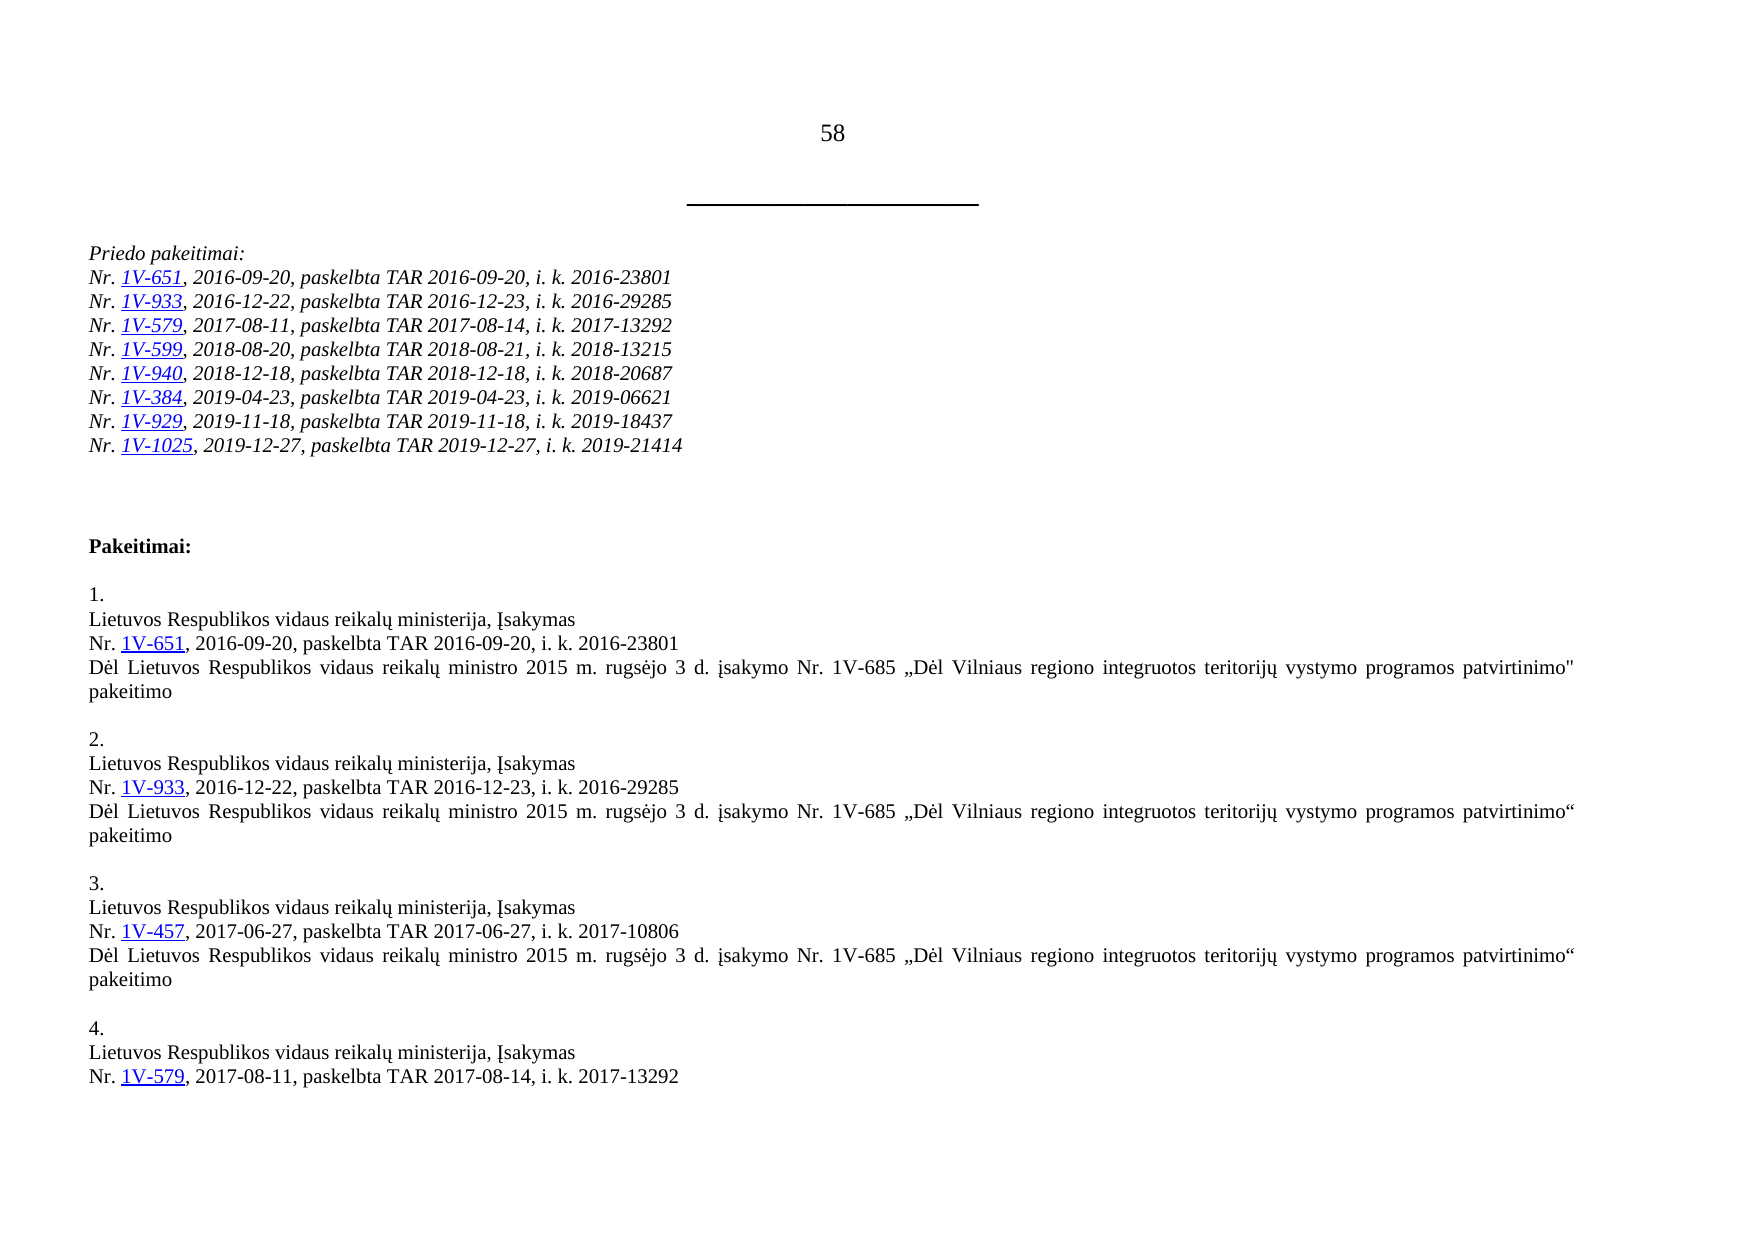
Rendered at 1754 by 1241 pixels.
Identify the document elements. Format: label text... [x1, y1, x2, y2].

text ____________________ [89, 176, 1577, 209]
text Dėl Lietuvos Respublikos vidaus reikalų ministro 2015 m. rugsėjo 3 d. įsakymo Nr. 1V-685 „Dėl Vilniaus regiono integruotos teritorijų vystymo programos patvirtinimo“ pakeitimo [89, 799, 1577, 847]
text Nr. 1V-929, 2019-11-18, paskelbta TAR 2019-11-18, i. k. 2019-18437 [89, 409, 1577, 433]
text Nr. 1V-579, 2017-08-11, paskelbta TAR 2017-08-14, i. k. 2017-13292 [89, 1064, 1577, 1088]
text Nr. 1V-1025, 2019-12-27, paskelbta TAR 2019-12-27, i. k. 2019-21414 [89, 433, 1577, 457]
text Dėl Lietuvos Respublikos vidaus reikalų ministro 2015 m. rugsėjo 3 d. įsakymo Nr. 1V-685 „Dėl Vilniaus regiono integruotos teritorijų vystymo programos patvirtinimo“ pakeitimo [89, 943, 1577, 991]
text Lietuvos Respublikos vidaus reikalų ministerija, Įsakymas [89, 606, 1577, 631]
text 3. [89, 871, 1577, 895]
text Priedo pakeitimai: [89, 241, 1577, 265]
text Nr. 1V-457, 2017-06-27, paskelbta TAR 2017-06-27, i. k. 2017-10806 [89, 919, 1577, 943]
text Nr. 1V-384, 2019-04-23, paskelbta TAR 2019-04-23, i. k. 2019-06621 [89, 385, 1577, 409]
text Nr. 1V-651, 2016-09-20, paskelbta TAR 2016-09-20, i. k. 2016-23801 [89, 265, 1577, 289]
text Nr. 1V-651, 2016-09-20, paskelbta TAR 2016-09-20, i. k. 2016-23801 [89, 631, 1577, 654]
text Nr. 1V-579, 2017-08-11, paskelbta TAR 2017-08-14, i. k. 2017-13292 [89, 313, 1577, 337]
text 2. [89, 727, 1577, 751]
text Nr. 1V-933, 2016-12-22, paskelbta TAR 2016-12-23, i. k. 2016-29285 [89, 289, 1577, 313]
text Lietuvos Respublikos vidaus reikalų ministerija, Įsakymas [89, 1039, 1577, 1064]
text Pakeitimai: [89, 534, 1577, 558]
text Lietuvos Respublikos vidaus reikalų ministerija, Įsakymas [89, 895, 1577, 919]
text Lietuvos Respublikos vidaus reikalų ministerija, Įsakymas [89, 751, 1577, 775]
text Nr. 1V-599, 2018-08-20, paskelbta TAR 2018-08-21, i. k. 2018-13215 [89, 337, 1577, 361]
text Dėl Lietuvos Respublikos vidaus reikalų ministro 2015 m. rugsėjo 3 d. įsakymo Nr. 1V-685 „Dėl Vilniaus regiono integruotos teritorijų vystymo programos patvirtinimo" pakeitimo [89, 654, 1577, 703]
text Nr. 1V-933, 2016-12-22, paskelbta TAR 2016-12-23, i. k. 2016-29285 [89, 775, 1577, 799]
text Nr. 1V-940, 2018-12-18, paskelbta TAR 2018-12-18, i. k. 2018-20687 [89, 361, 1577, 385]
text 1. [89, 582, 1577, 606]
text 4. [89, 1016, 1577, 1039]
